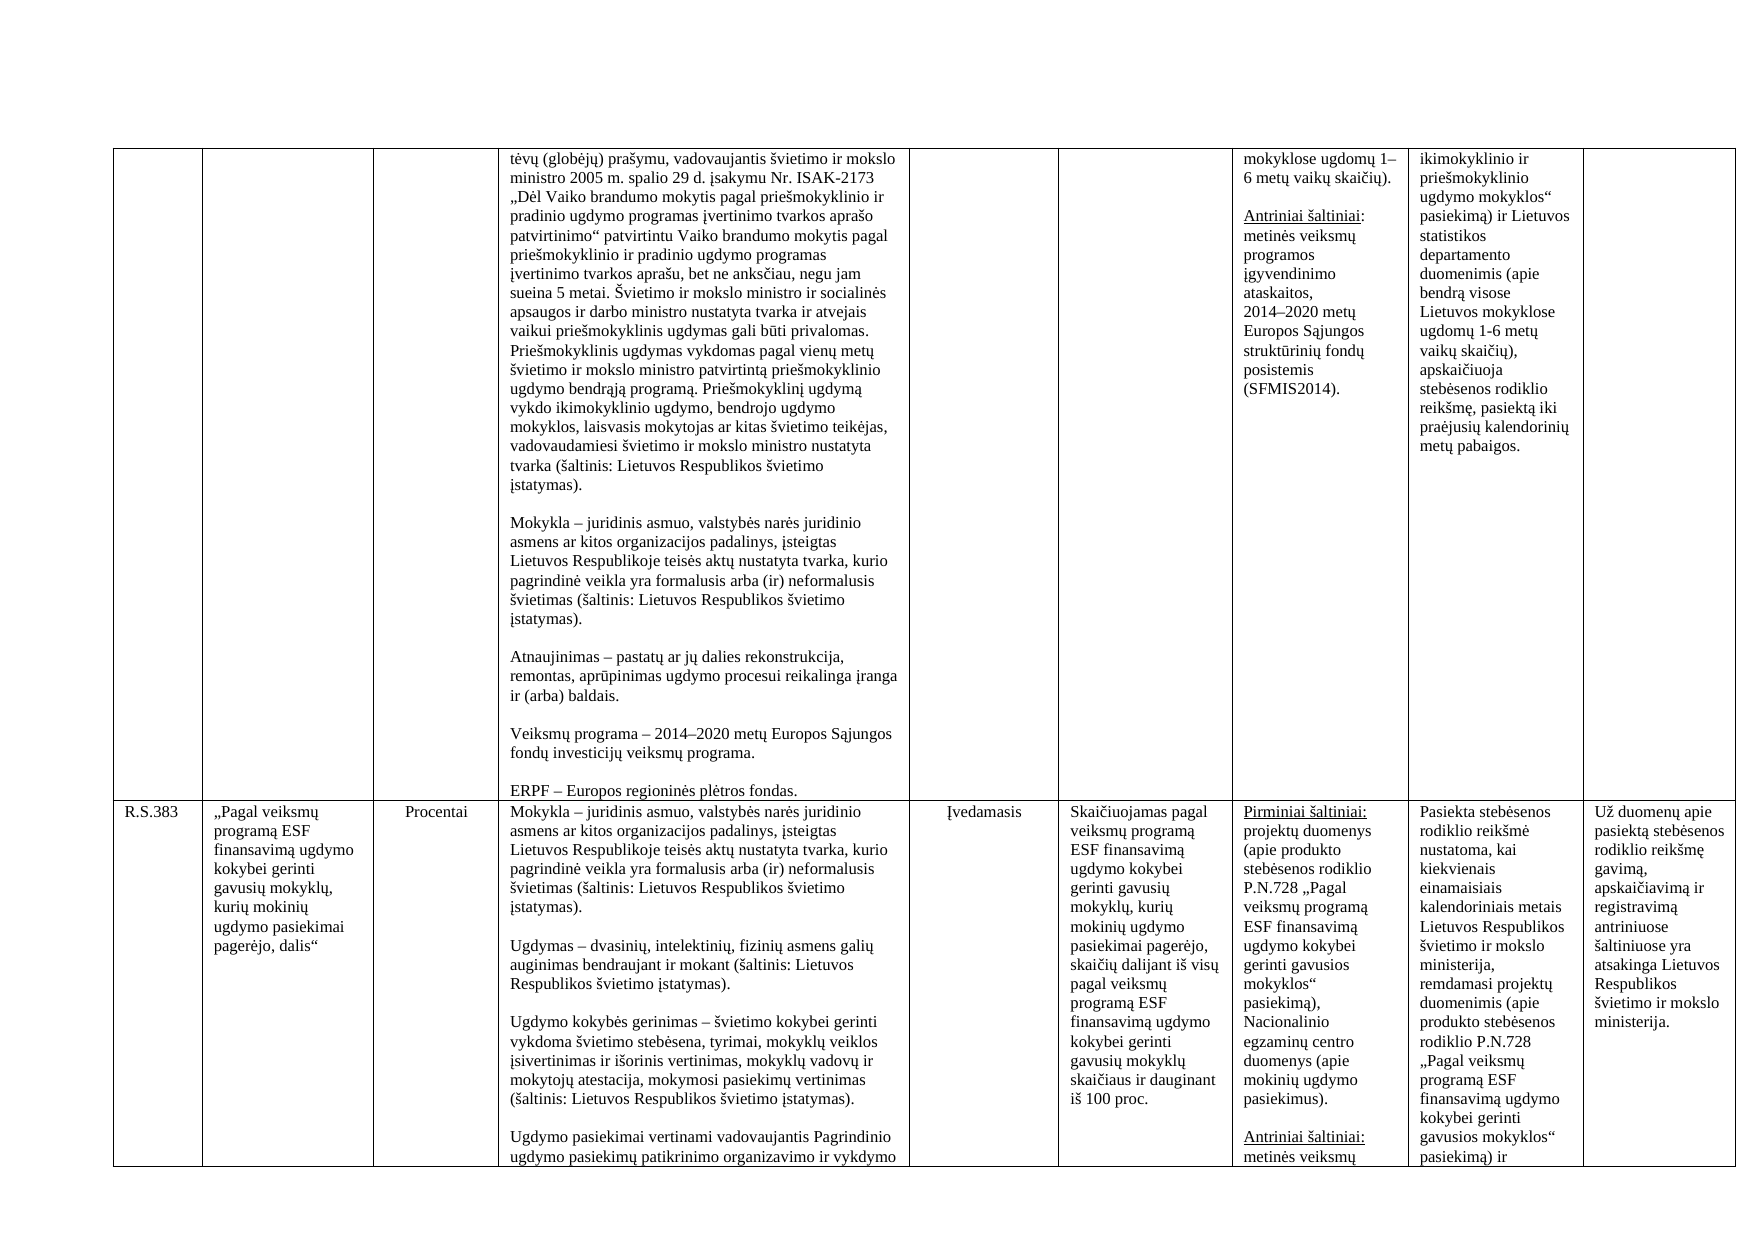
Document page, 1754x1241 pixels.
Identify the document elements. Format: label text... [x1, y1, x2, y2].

table_cell R.S.383 [114, 801, 202, 1166]
table_cell „Pagal veiksmų programą ESF finansavimą ugdymo kokybei gerinti gavusių mokyklų, kurių mokinių ugdymo pasiekimai pagerėjo, dalis“ [203, 801, 373, 1166]
table_cell [910, 149, 1058, 800]
table_cell Įvedamasis [910, 801, 1058, 1166]
table_cell Pirminiai šaltiniai: projektų duomenys (apie produkto stebėsenos rodiklio P.N.728 „Pagal veiksmų programą ESF finansavimą ugdymo kokybei gerinti gavusios mokyklos“ pasiekimą), Nacionalinio egzaminų centro duomenys (apie mokinių ugdymo pasiekimus). Antriniai šaltiniai: metinės veiksmų [1233, 801, 1408, 1166]
table_cell [114, 149, 202, 800]
table_cell [1584, 149, 1735, 800]
table_cell Mokykla – juridinis asmuo, valstybės narės juridinio asmens ar kitos organizacijos padalinys, įsteigtas Lietuvos Respublikoje teisės aktų nustatyta tvarka, kurio pagrindinė veikla yra formalusis arba (ir) neformalusis švietimas (šaltinis: Lietuvos Respublikos švietimo įstatymas). Ugdymas – dvasinių, intelektinių, fizinių asmens galių auginimas bendraujant ir mokant (šaltinis: Lietuvos Respublikos švietimo įstatymas). Ugdymo kokybės gerinimas – švietimo kokybei gerinti vykdoma švietimo stebėsena, tyrimai, mokyklų veiklos įsivertinimas ir išorinis vertinimas, mokyklų vadovų ir mokytojų atestacija, mokymosi pasiekimų vertinimas (šaltinis: Lietuvos Respublikos švietimo įstatymas). Ugdymo pasiekimai vertinami vadovaujantis Pagrindinio ugdymo pasiekimų patikrinimo organizavimo ir vykdymo [499, 801, 909, 1166]
table_cell Pasiekta stebėsenos rodiklio reikšmė nustatoma, kai kiekvienais einamaisiais kalendoriniais metais Lietuvos Respublikos švietimo ir mokslo ministerija, remdamasi projektų duomenimis (apie produkto stebėsenos rodiklio P.N.728 „Pagal veiksmų programą ESF finansavimą ugdymo kokybei gerinti gavusios mokyklos“ pasiekimą) ir [1409, 801, 1583, 1166]
table_cell mokyklose ugdomų 1–6 metų vaikų skaičių). Antriniai šaltiniai: metinės veiksmų programos įgyvendinimo ataskaitos, 2014–2020 metų Europos Sąjungos struktūrinių fondų posistemis (SFMIS2014). [1233, 149, 1408, 800]
table_cell ikimokyklinio ir priešmokyklinio ugdymo mokyklos“ pasiekimą) ir Lietuvos statistikos departamento duomenimis (apie bendrą visose Lietuvos mokyklose ugdomų 1-6 metų vaikų skaičių), apskaičiuoja stebėsenos rodiklio reikšmę, pasiektą iki praėjusių kalendorinių metų pabaigos. [1409, 149, 1583, 800]
table_cell [374, 149, 498, 800]
table_cell Už duomenų apie pasiektą stebėsenos rodiklio reikšmę gavimą, apskaičiavimą ir registravimą antriniuose šaltiniuose yra atsakinga Lietuvos Respublikos švietimo ir mokslo ministerija. [1584, 801, 1735, 1166]
table_cell [1059, 149, 1232, 800]
table_cell Skaičiuojamas pagal veiksmų programą ESF finansavimą ugdymo kokybei gerinti gavusių mokyklų, kurių mokinių ugdymo pasiekimai pagerėjo, skaičių dalijant iš visų pagal veiksmų programą ESF finansavimą ugdymo kokybei gerinti gavusių mokyklų skaičiaus ir dauginant iš 100 proc. [1059, 801, 1232, 1166]
table_cell [203, 149, 373, 800]
table_cell Procentai [374, 801, 498, 1166]
table_cell tėvų (globėjų) prašymu, vadovaujantis švietimo ir mokslo ministro 2005 m. spalio 29 d. įsakymu Nr. ISAK-2173 „Dėl Vaiko brandumo mokytis pagal priešmokyklinio ir pradinio ugdymo programas įvertinimo tvarkos aprašo patvirtinimo“ patvirtintu Vaiko brandumo mokytis pagal priešmokyklinio ir pradinio ugdymo programas įvertinimo tvarkos aprašu, bet ne anksčiau, negu jam sueina 5 metai. Švietimo ir mokslo ministro ir socialinės apsaugos ir darbo ministro nustatyta tvarka ir atvejais vaikui priešmokyklinis ugdymas gali būti privalomas. Priešmokyklinis ugdymas vykdomas pagal vienų metų švietimo ir mokslo ministro patvirtintą priešmokyklinio ugdymo bendrąją programą. Priešmokyklinį ugdymą vykdo ikimokyklinio ugdymo, bendrojo ugdymo mokyklos, laisvasis mokytojas ar kitas švietimo teikėjas, vadovaudamiesi švietimo ir mokslo ministro nustatyta tvarka (šaltinis: Lietuvos Respublikos švietimo įstatymas). Mokykla – juridinis asmuo, valstybės narės juridinio asmens ar kitos organizacijos padalinys, įsteigtas Lietuvos Respublikoje teisės aktų nustatyta tvarka, kurio pagrindinė veikla yra formalusis arba (ir) neformalusis švietimas (šaltinis: Lietuvos Respublikos švietimo įstatymas). Atnaujinimas – pastatų ar jų dalies rekonstrukcija, remontas, aprūpinimas ugdymo procesui reikalinga įranga ir (arba) baldais. Veiksmų programa – 2014–2020 metų Europos Sąjungos fondų investicijų veiksmų programa. ERPF – Europos regioninės plėtros fondas. [499, 149, 909, 800]
